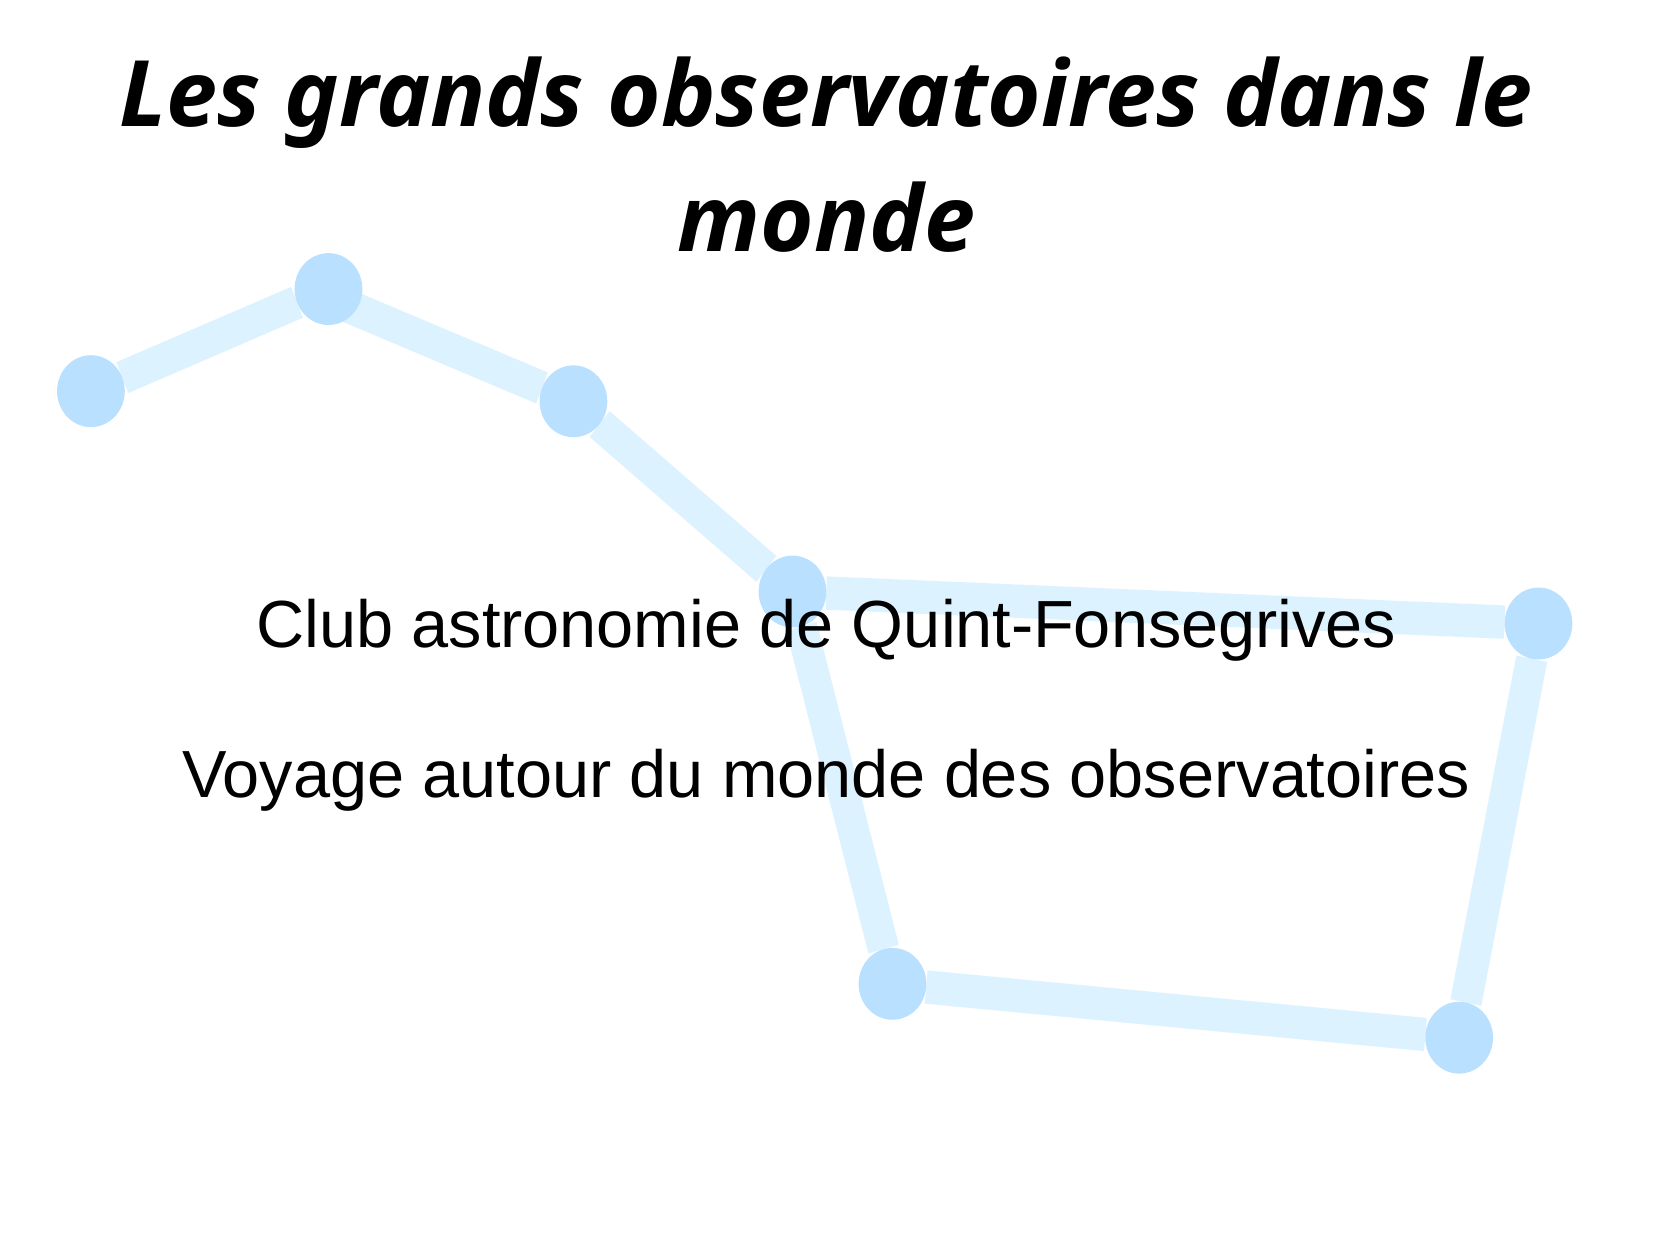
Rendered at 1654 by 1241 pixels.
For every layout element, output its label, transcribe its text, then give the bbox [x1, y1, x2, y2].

title Les grands observatoires dans le monde [82, 23, 1571, 283]
subtitle Club astronomie de Quint-Fonsegrives Voyage autour du monde des observatoires [82, 297, 1571, 1102]
